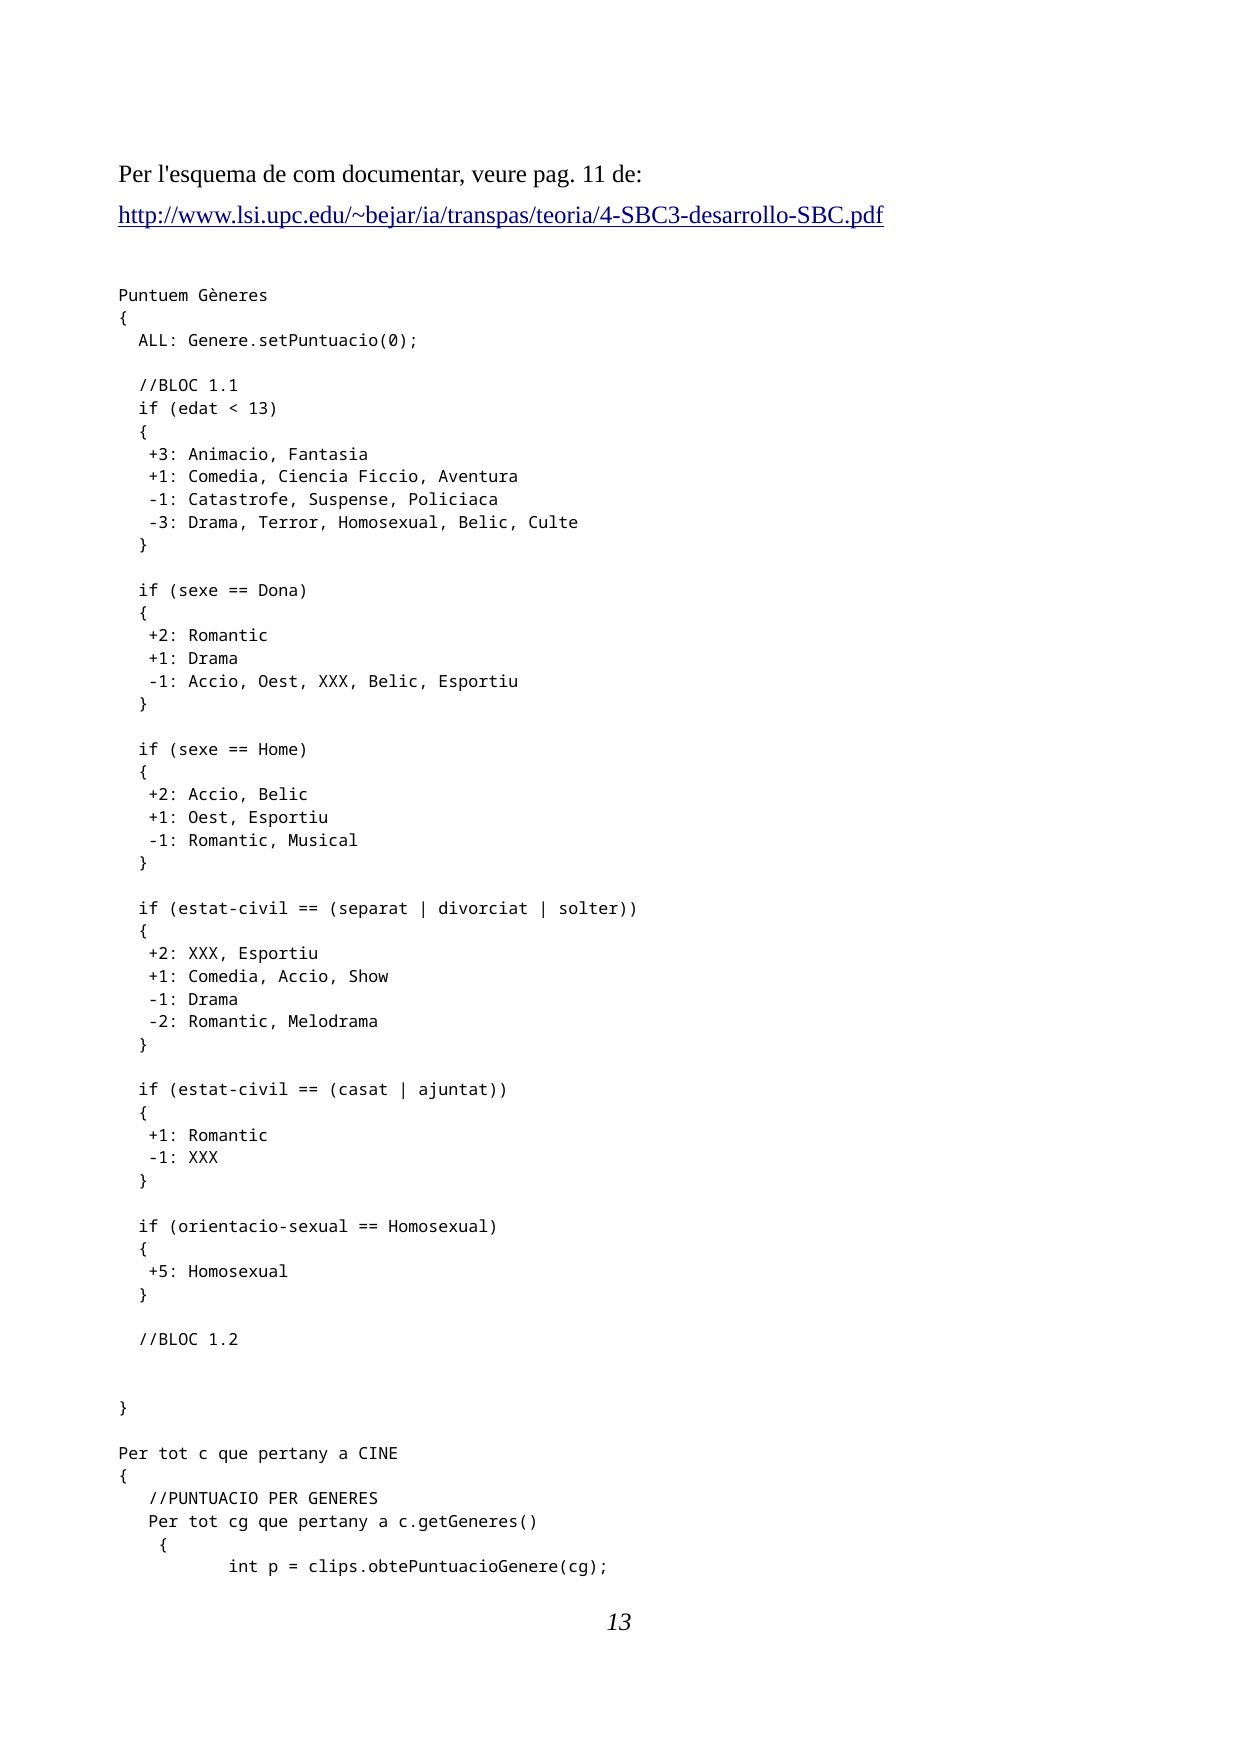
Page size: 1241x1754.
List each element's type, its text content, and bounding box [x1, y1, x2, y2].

text //BLOC 1.1 [118, 374, 1122, 397]
text Per tot c que pertany a CINE [118, 1441, 1122, 1464]
text -1: XXX [118, 1146, 1122, 1169]
text //PUNTUACIO PER GENERES [118, 1487, 1122, 1509]
text -3: Drama, Terror, Homosexual, Belic, Culte [118, 510, 1122, 533]
text +5: Homosexual [118, 1259, 1122, 1282]
text Per l'esquema de com documentar, veure pag. 11 de: [118, 159, 1122, 188]
text http://www.lsi.upc.edu/~bejar/ia/transpas/teoria/4-SBC3-desarrollo-SBC.pdf [118, 201, 1122, 229]
text } [118, 1032, 1122, 1055]
text Per tot cg que pertany a c.getGeneres() [118, 1509, 1122, 1532]
text } [118, 1396, 1122, 1418]
text { [118, 601, 1122, 624]
text +1: Comedia, Accio, Show [118, 964, 1122, 987]
text { [118, 306, 1122, 328]
text Puntuem Gèneres [118, 283, 1122, 306]
text +1: Drama [118, 646, 1122, 669]
text } [118, 851, 1122, 873]
text { [118, 919, 1122, 942]
text } [118, 1169, 1122, 1191]
text { [118, 760, 1122, 783]
text if (sexe == Dona) [118, 578, 1122, 601]
text if (edat < 13) [118, 397, 1122, 419]
text if (estat-civil == (separat | divorciat | solter)) [118, 896, 1122, 919]
text { [118, 1464, 1122, 1487]
text //BLOC 1.2 [118, 1328, 1122, 1350]
text } [118, 533, 1122, 556]
text if (sexe == Home) [118, 737, 1122, 760]
text +1: Romantic [118, 1123, 1122, 1146]
text +1: Comedia, Ciencia Ficcio, Aventura [118, 465, 1122, 487]
text +1: Oest, Esportiu [118, 805, 1122, 828]
text ALL: Genere.setPuntuacio(0); [118, 328, 1122, 351]
text { [118, 1532, 1122, 1555]
text { [118, 1101, 1122, 1123]
text { [118, 419, 1122, 442]
text -1: Romantic, Musical [118, 828, 1122, 851]
text -2: Romantic, Melodrama [118, 1010, 1122, 1032]
text -1: Catastrofe, Suspense, Policiaca [118, 487, 1122, 510]
text if (orientacio-sexual == Homosexual) [118, 1214, 1122, 1237]
text +2: XXX, Esportiu [118, 942, 1122, 964]
text if (estat-civil == (casat | ajuntat)) [118, 1078, 1122, 1101]
text +2: Accio, Belic [118, 783, 1122, 805]
text +3: Animacio, Fantasia [118, 442, 1122, 465]
text -1: Accio, Oest, XXX, Belic, Esportiu [118, 669, 1122, 692]
text } [118, 692, 1122, 714]
text } [118, 1282, 1122, 1305]
text -1: Drama [118, 987, 1122, 1010]
text +2: Romantic [118, 624, 1122, 646]
text int p = clips.obtePuntuacioGenere(cg); [118, 1555, 1122, 1577]
text { [118, 1237, 1122, 1259]
